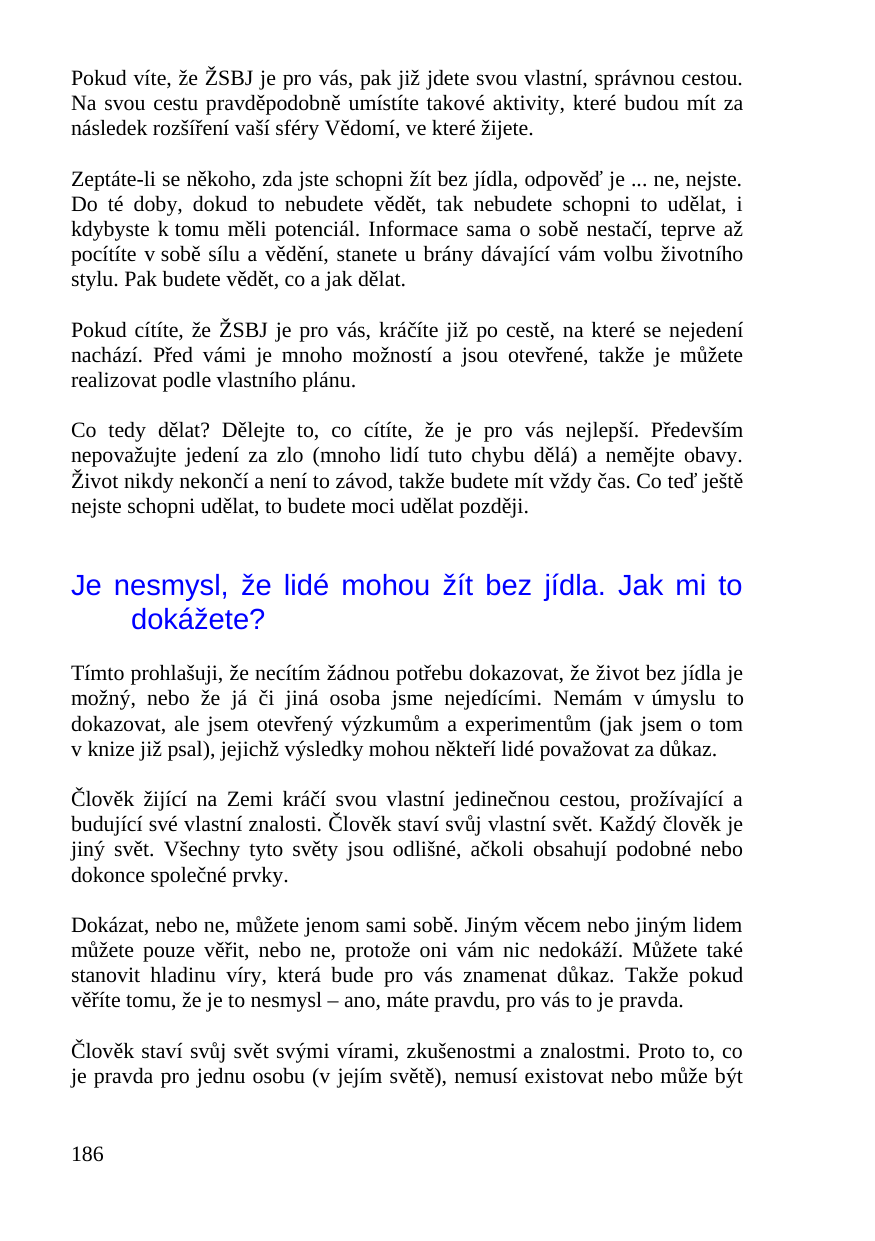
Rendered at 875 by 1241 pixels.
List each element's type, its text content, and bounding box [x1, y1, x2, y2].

text Člověk žijící na Zemi kráčí svou vlastní jedinečnou cestou, prožívající a budující své vlastní znalosti. Člověk staví svůj vlastní svět. Každý člověk je jiný svět. Všechny tyto světy jsou odlišné, ačkoli obsahují podobné nebo dokonce společné prvky. [71, 786, 744, 887]
subtitle Je nesmysl, že lidé mohou žít bez jídla. Jak mi to dokážete? [71, 568, 744, 635]
text Dokázat, nebo ne, můžete jenom sami sobě. Jiným věcem nebo jiným lidem můžete pouze věřit, nebo ne, protože oni vám nic nedokáží. Můžete také stanovit hladinu víry, která bude pro vás znamenat důkaz. Takže pokud věříte tomu, že je to nesmysl – ano, máte pravdu, pro vás to je pravda. [71, 912, 744, 1013]
text Člověk staví svůj svět svými vírami, zkušenostmi a znalostmi. Proto to, co je pravda pro jednu osobu (v jejím světě), nemusí existovat nebo může být [71, 1038, 744, 1088]
text Pokud cítíte, že ŽSBJ je pro vás, kráčíte již po cestě, na které se nejedení nachází. Před vámi je mnoho možností a jsou otevřené, takže je můžete realizovat podle vlastního plánu. [71, 317, 744, 392]
text Co tedy dělat? Dělejte to, co cítíte, že je pro vás nejlepší. Především nepovažujte jedení za zlo (mnoho lidí tuto chybu dělá) a nemějte obavy. Život nikdy nekončí a není to závod, takže budete mít vždy čas. Co teď ještě nejste schopni udělat, to budete moci udělat později. [71, 417, 744, 518]
text Tímto prohlašuji, že necítím žádnou potřebu dokazovat, že život bez jídla je možný, nebo že já či jiná osoba jsme nejedícími. Nemám v úmyslu to dokazovat, ale jsem otevřený výzkumům a experimentům (jak jsem o tom v knize již psal), jejichž výsledky mohou někteří lidé považovat za důkaz. [71, 660, 744, 761]
text Pokud víte, že ŽSBJ je pro vás, pak již jdete svou vlastní, správnou cestou. Na svou cestu pravděpodobně umístíte takové aktivity, které budou mít za následek rozšíření vaší sféry Vědomí, ve které žijete. [71, 65, 744, 141]
text Zeptáte-li se někoho, zda jste schopni žít bez jídla, odpověď je ... ne, nejste. Do té doby, dokud to nebudete vědět, tak nebudete schopni to udělat, i kdybyste k tomu měli potenciál. Informace sama o sobě nestačí, teprve až pocítíte v sobě sílu a vědění, stanete u brány dávající vám volbu životního stylu. Pak budete vědět, co a jak dělat. [71, 166, 744, 292]
